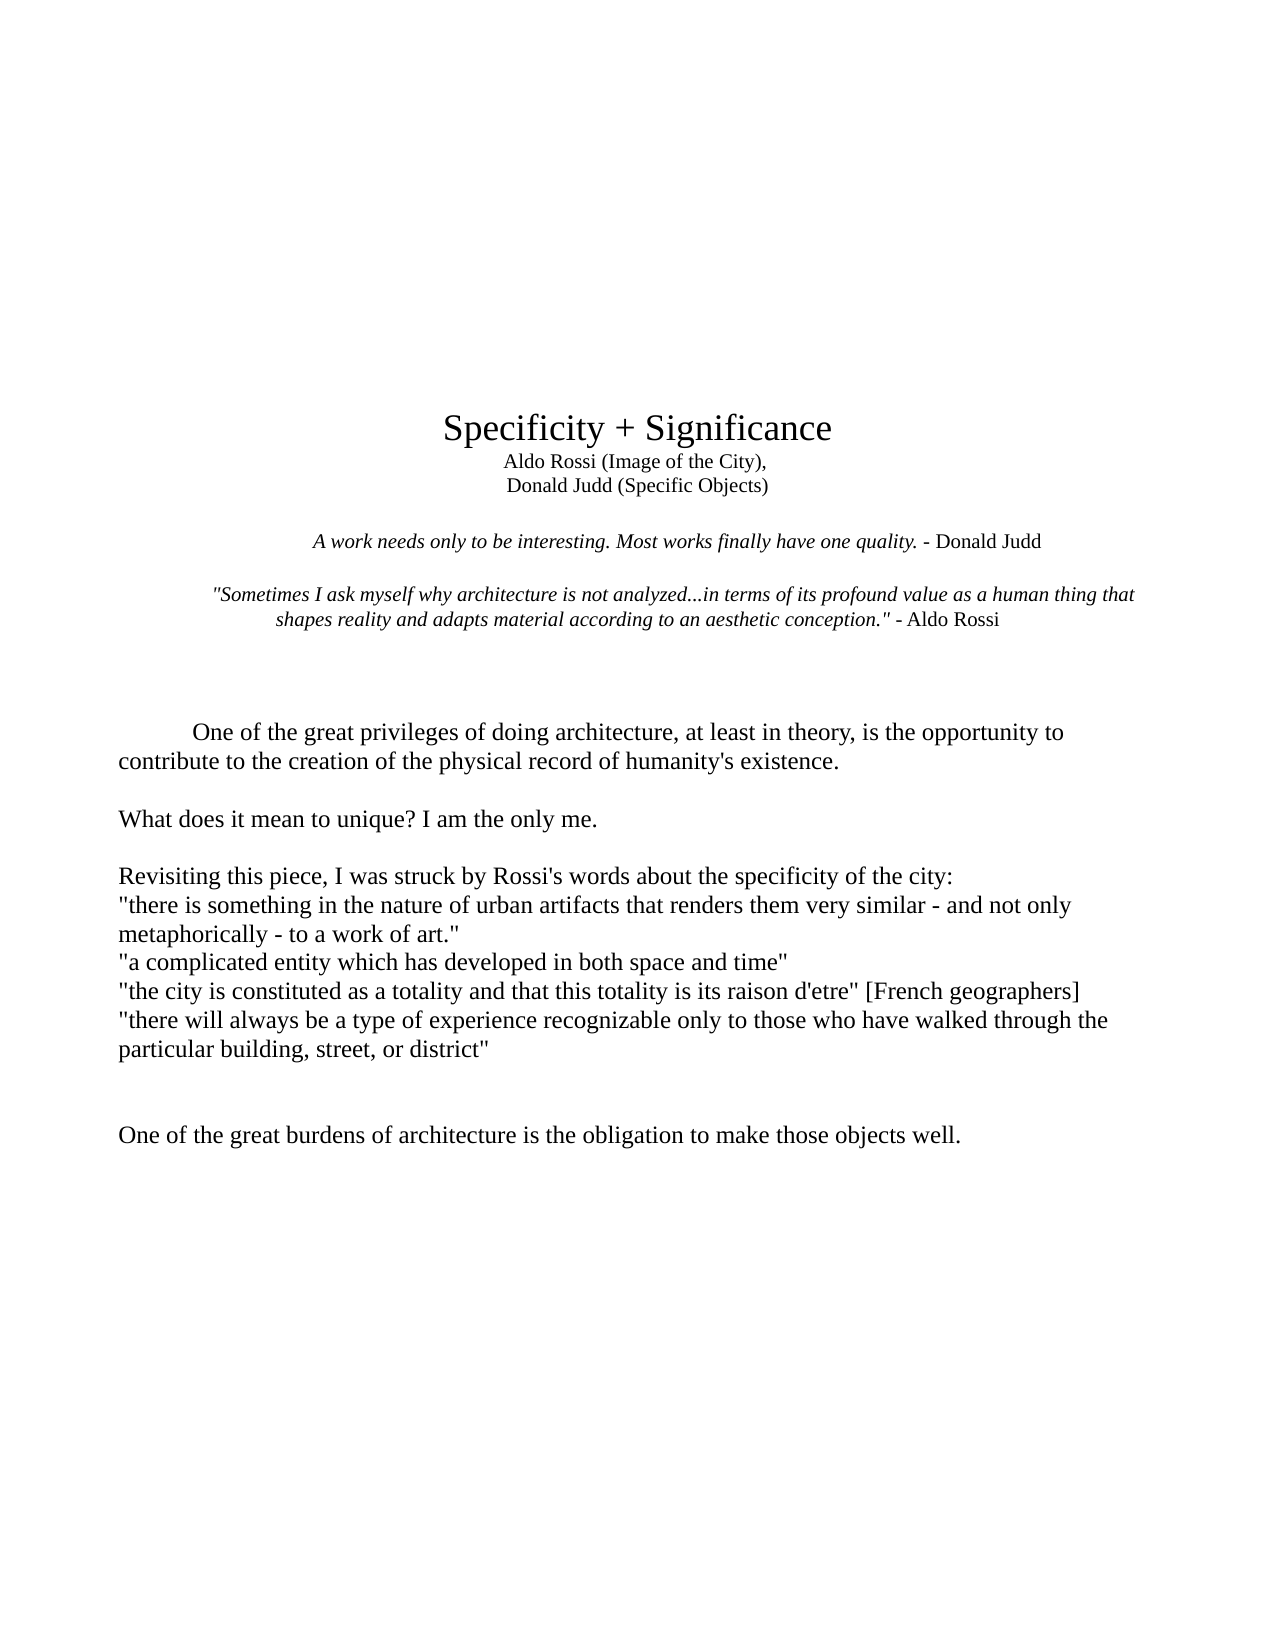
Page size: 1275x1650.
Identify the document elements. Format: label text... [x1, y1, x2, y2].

text Donald Judd (Specific Objects) [118, 473, 1157, 497]
text What does it mean to unique? I am the only me. [118, 804, 1157, 832]
text "a complicated entity which has developed in both space and time" [118, 947, 1157, 976]
text Aldo Rossi (Image of the City), [118, 449, 1157, 473]
text "the city is constituted as a totality and that this totality is its raison d'etre" [French geographers] [118, 976, 1157, 1005]
text "there is something in the nature of urban artifacts that renders them very similar - and not only metaphorically - to a work of art." [118, 890, 1157, 947]
text One of the great privileges of doing architecture, at least in theory, is the opportunity to contribute to the creation of the physical record of humanity's existence. [118, 717, 1157, 775]
text A work needs only to be interesting. Most works finally have one quality. - Donald Judd [118, 526, 1157, 554]
text Specificity + Significance [118, 406, 1157, 449]
text Revisiting this piece, I was struck by Rossi's words about the specificity of the city: [118, 861, 1157, 890]
text "there will always be a type of experience recognizable only to those who have walked through the particular building, street, or district" [118, 1005, 1157, 1062]
text One of the great burdens of architecture is the obligation to make those objects well. [118, 1120, 1157, 1149]
text "Sometimes I ask myself why architecture is not analyzed...in terms of its profound value as a human thing that shapes reality and adapts material according to an aesthetic conception." - Aldo Rossi [118, 578, 1157, 631]
